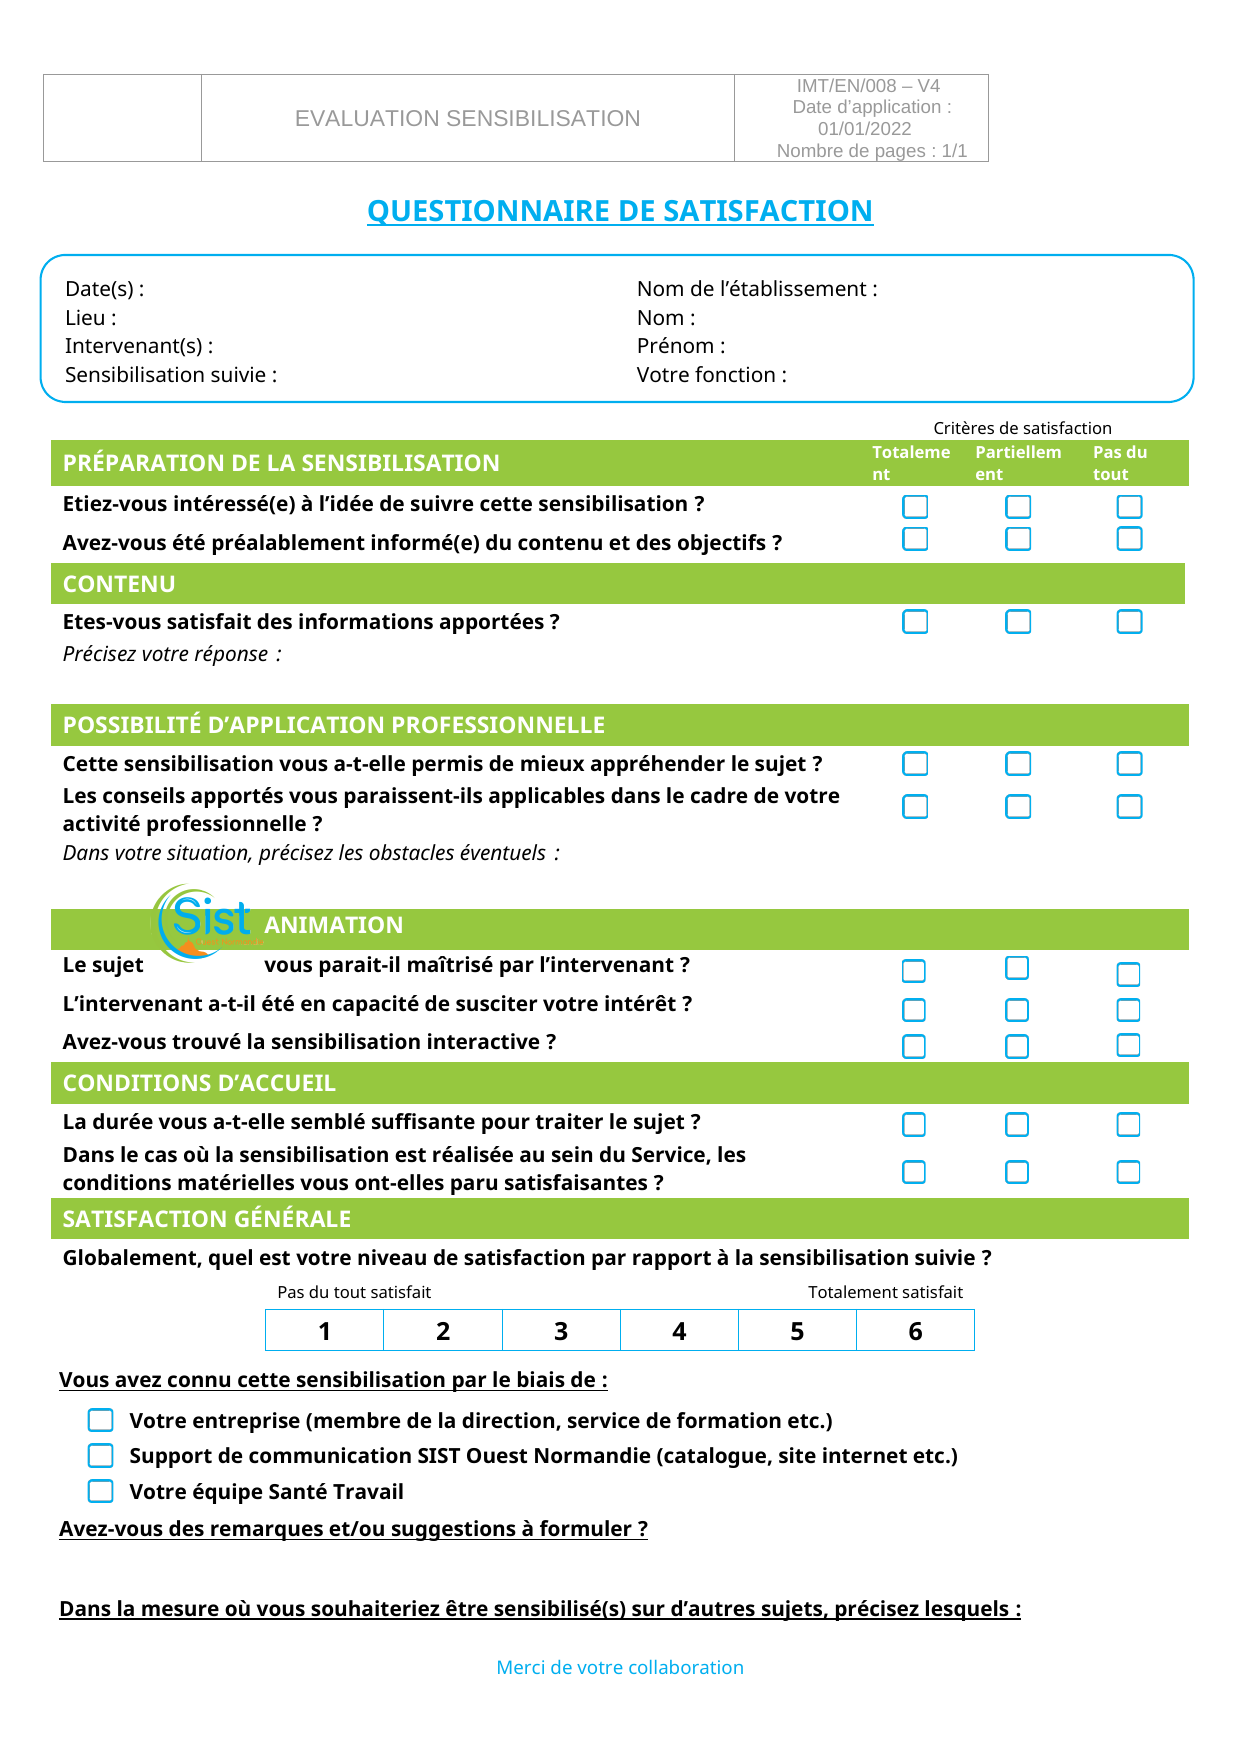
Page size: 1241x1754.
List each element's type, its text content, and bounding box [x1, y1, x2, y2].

text Avez-vous des remarques et/ou suggestions à formuler ? [44, 1514, 1093, 1543]
table_cell [861, 746, 964, 781]
table_cell [964, 521, 1082, 562]
table_cell Etes-vous satisfait des informations apportées ? [51, 604, 861, 639]
table_cell Totalement [861, 440, 964, 486]
table_cell [964, 1021, 1082, 1062]
table_cell [1082, 781, 1189, 838]
table_cell [861, 486, 964, 521]
table_cell [1082, 1021, 1189, 1062]
table_cell Dans le cas où la sensibilisation est réalisée au sein du Service, les conditions matérielles vous ont-elles paru satisfaisantes ? [51, 1139, 861, 1198]
table_cell [964, 781, 1082, 838]
table_cell 1 [266, 1310, 383, 1350]
table_cell PRÉPARATION DE LA SENSIBILISATION [51, 440, 861, 486]
table_cell [51, 909, 160, 950]
table_cell 3 [503, 1310, 620, 1350]
table_cell [1185, 563, 1189, 604]
table_cell [59, 1438, 118, 1473]
table_cell [1082, 1062, 1189, 1104]
table_cell Précisez votre réponse : [51, 639, 861, 704]
table_cell [964, 486, 1082, 521]
text Vous avez connu cette sensibilisation par le biais de : [59, 1366, 1093, 1394]
table_cell POSSIBILITÉ D’APPLICATION PROFESSIONNELLE [51, 704, 861, 746]
table_header [59, 1403, 118, 1438]
table_cell [861, 1021, 964, 1062]
table_cell [964, 909, 1082, 950]
table_cell [861, 704, 964, 746]
table_cell [964, 986, 1082, 1021]
table_cell [1082, 1139, 1189, 1198]
table_header [51, 417, 861, 440]
table_header Votre entreprise (membre de la direction, service de formation etc.) [118, 1403, 1092, 1438]
table_cell [861, 909, 964, 950]
table_cell Le sujet vous parait-il maîtrisé par l’intervenant ? [51, 950, 861, 986]
text Dans la mesure où vous souhaiteriez être sensibilisé(s) sur d’autres sujets, précisez lesquels : [44, 1594, 1093, 1622]
table_cell 5 [739, 1310, 856, 1350]
table_cell [1082, 704, 1189, 746]
table_cell [964, 838, 1082, 909]
text QUESTIONNAIRE DE SATISFACTION [148, 190, 1093, 230]
table_cell Les conseils apportés vous paraissent-ils applicables dans le cadre de votre activité professionnelle ? [51, 781, 861, 838]
table_cell [1082, 486, 1189, 521]
table_cell Avez-vous trouvé la sensibilisation interactive ? [51, 1021, 861, 1062]
table_cell [905, 1001, 924, 1019]
table_cell 4 [621, 1310, 738, 1350]
table_cell [1119, 965, 1139, 984]
table_cell [861, 950, 964, 986]
table_cell Votre équipe Santé Travail [118, 1473, 1092, 1509]
table_header [620, 1275, 738, 1309]
table_cell La durée vous a-t-elle semblé suffisante pour traiter le sujet ? [51, 1104, 861, 1139]
table_cell [861, 1062, 964, 1104]
table_cell [1082, 986, 1189, 1021]
table_cell Cette sensibilisation vous a-t-elle permis de mieux appréhender le sujet ? [51, 746, 861, 781]
table_cell [964, 704, 1082, 746]
table_cell [1082, 746, 1189, 781]
table_cell [861, 986, 964, 1021]
table_cell Pas du tout [1082, 440, 1189, 486]
table_cell [861, 639, 964, 704]
table_cell [861, 521, 964, 562]
table_cell [861, 1139, 964, 1198]
table_cell L’intervenant a-t-il été en capacité de susciter votre intérêt ? [51, 986, 861, 1021]
table_cell [861, 1104, 964, 1139]
table_cell ANIMATION [162, 909, 861, 950]
table_cell [964, 950, 1082, 986]
table_header Totalement satisfait [738, 1275, 974, 1309]
table_cell Etiez-vous intéressé(e) à l’idée de suivre cette sensibilisation ? [51, 486, 861, 521]
table_cell 6 [857, 1310, 974, 1350]
table_cell [964, 1104, 1082, 1139]
table_cell [861, 604, 964, 639]
table_cell [1082, 639, 1189, 704]
table_cell [1082, 950, 1189, 986]
table_cell [1082, 604, 1189, 639]
table_cell [1082, 1104, 1189, 1139]
table_header [1185, 417, 1189, 440]
table_cell [1082, 838, 1189, 909]
table_cell [964, 1139, 1082, 1198]
table_cell [964, 604, 1082, 639]
table_cell [861, 838, 964, 909]
table_cell [1082, 909, 1189, 950]
table_cell [59, 1473, 118, 1509]
table_cell Avez-vous été préalablement informé(e) du contenu et des objectifs ? [51, 521, 861, 562]
table_header Critères de satisfaction [861, 417, 1185, 440]
table_cell SATISFACTION GÉNÉRALE [51, 1198, 1189, 1239]
table_cell [1082, 521, 1189, 562]
table_header Pas du tout satisfait [266, 1275, 502, 1309]
table_cell 2 [384, 1310, 502, 1350]
table_cell [861, 781, 964, 838]
table_cell [964, 746, 1082, 781]
table_header [502, 1275, 620, 1309]
table_cell [964, 639, 1082, 704]
table_cell CONDITIONS D’ACCUEIL [51, 1062, 861, 1104]
table_cell CONTENU [51, 563, 1185, 604]
table_cell Support de communication SIST Ouest Normandie (catalogue, site internet etc.) [118, 1438, 1092, 1473]
table_cell [964, 1062, 1082, 1104]
table_cell [1008, 1001, 1027, 1019]
table_cell [1119, 1001, 1139, 1019]
table_cell Partiellement [964, 440, 1082, 486]
table_cell [156, 909, 170, 950]
table_cell Dans votre situation, précisez les obstacles éventuels : [51, 838, 861, 909]
table_cell Globalement, quel est votre niveau de satisfaction par rapport à la sensibilisation suivie ? [51, 1240, 1189, 1275]
